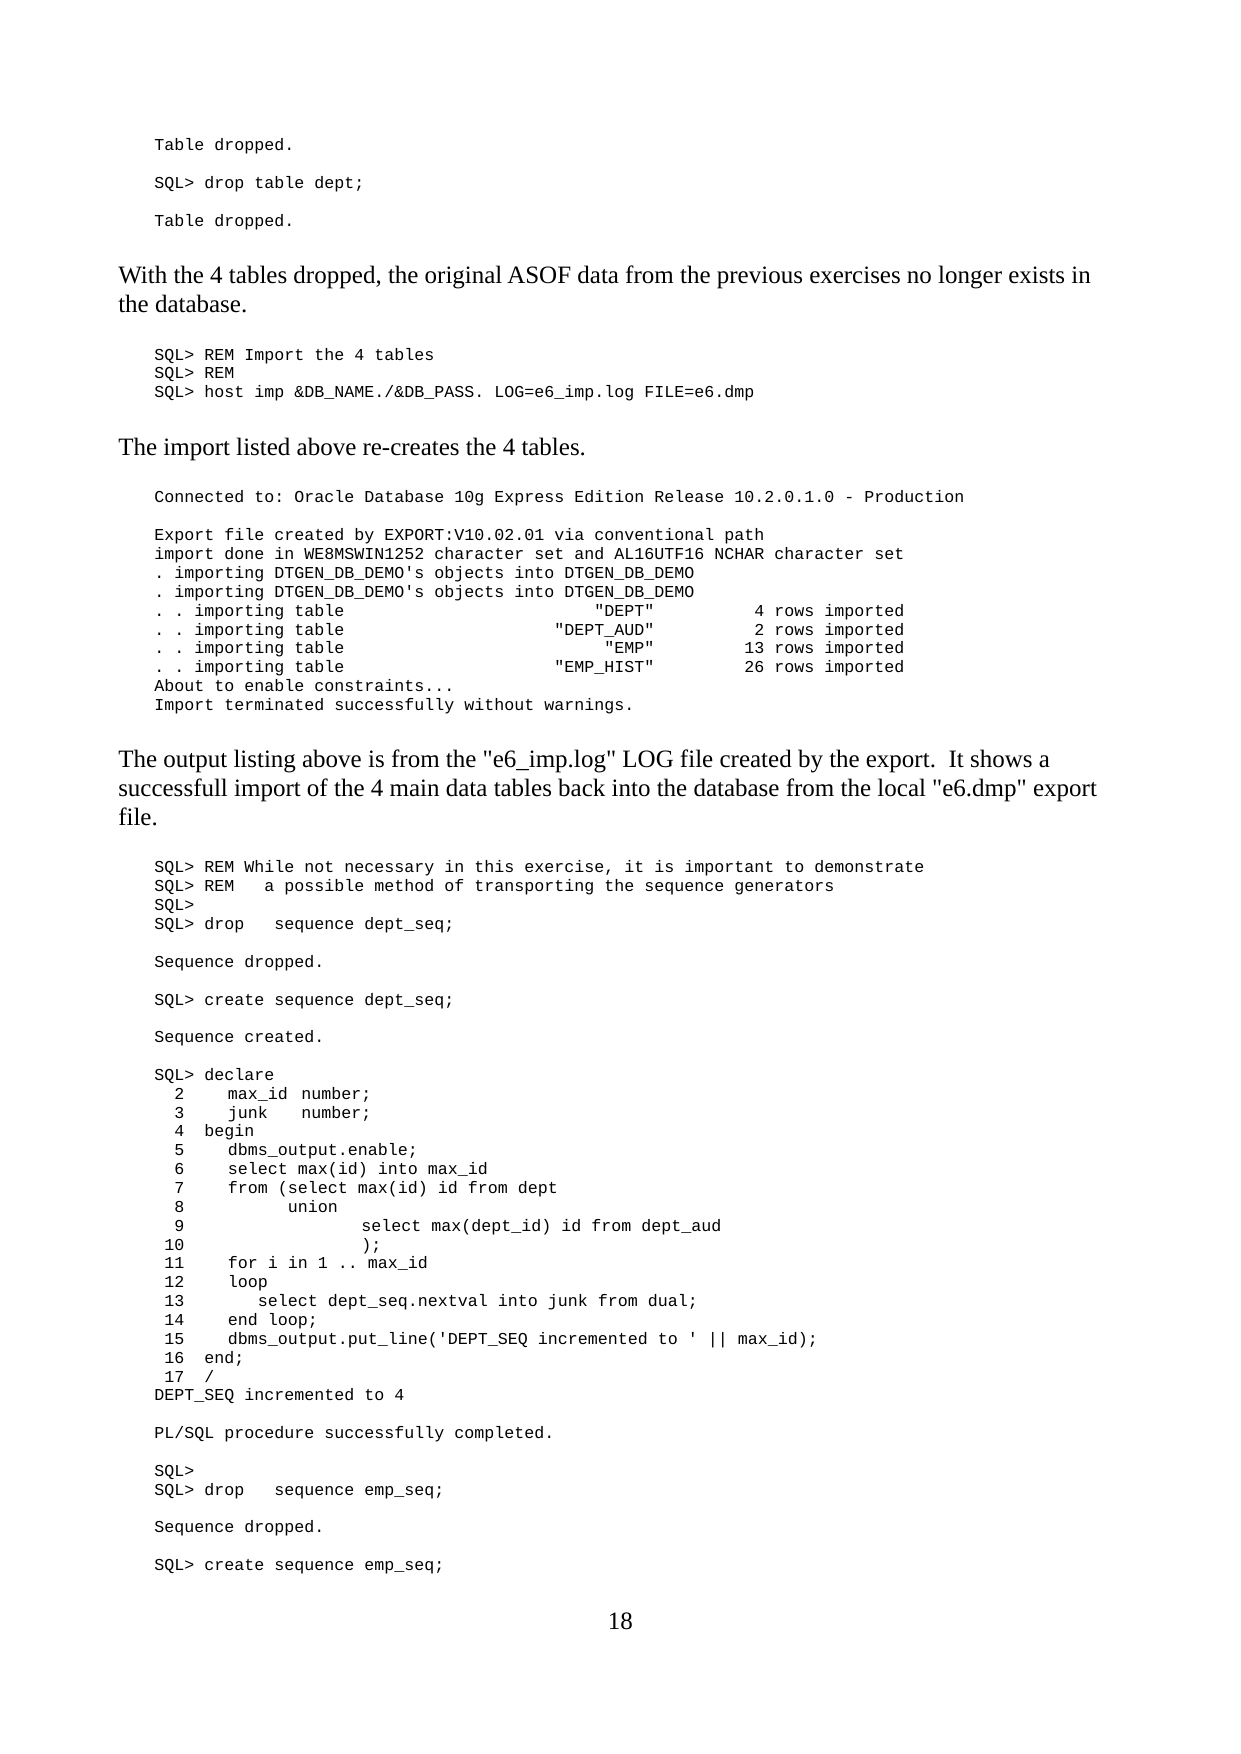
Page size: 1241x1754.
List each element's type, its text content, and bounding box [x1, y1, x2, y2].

text SQL> drop sequence emp_seq; [154, 1481, 1086, 1500]
text 6 select max(id) into max_id [154, 1161, 1086, 1179]
text . . importing table "EMP" 13 rows imported [154, 640, 1086, 659]
text PL/SQL procedure successfully completed. [154, 1425, 1086, 1443]
text 4 begin [154, 1123, 1086, 1142]
text SQL> REM [154, 365, 1086, 384]
text 17 / [154, 1368, 1086, 1387]
text 5 dbms_output.enable; [154, 1142, 1086, 1161]
text SQL> [154, 897, 1086, 916]
text 2 max_id number; [154, 1085, 1086, 1104]
text Table dropped. [154, 212, 1086, 231]
text 12 loop [154, 1274, 1086, 1293]
text SQL> drop sequence dept_seq; [154, 916, 1086, 934]
text . . importing table "DEPT_AUD" 2 rows imported [154, 621, 1086, 640]
text . importing DTGEN_DB_DEMO's objects into DTGEN_DB_DEMO [154, 564, 1086, 583]
text SQL> [154, 1462, 1086, 1481]
text Export file created by EXPORT:V10.02.01 via conventional path [154, 527, 1086, 546]
text SQL> REM Import the 4 tables [154, 346, 1086, 365]
text SQL> drop table dept; [154, 175, 1086, 193]
text DEPT_SEQ incremented to 4 [154, 1387, 1086, 1406]
text 9 select max(dept_id) id from dept_aud [154, 1217, 1086, 1236]
text import done in WE8MSWIN1252 character set and AL16UTF16 NCHAR character set [154, 546, 1086, 564]
text 10 ); [154, 1236, 1086, 1255]
text . . importing table "DEPT" 4 rows imported [154, 602, 1086, 621]
text Sequence created. [154, 1029, 1086, 1048]
text Table dropped. [154, 137, 1086, 156]
text 8 union [154, 1198, 1086, 1217]
text 11 for i in 1 .. max_id [154, 1255, 1086, 1274]
text With the 4 tables dropped, the original ASOF data from the previous exercises no longer exists in the database. [118, 260, 1122, 317]
text 16 end; [154, 1349, 1086, 1368]
text Import terminated successfully without warnings. [154, 696, 1086, 715]
text 14 end loop; [154, 1312, 1086, 1330]
text SQL> host imp &DB_NAME./&DB_PASS. LOG=e6_imp.log FILE=e6.dmp [154, 384, 1086, 403]
text Sequence dropped. [154, 953, 1086, 972]
text The output listing above is from the "e6_imp.log" LOG file created by the export. It shows a successfull import of the 4 main data tables back into the database from the local "e6.dmp" export file. [118, 744, 1122, 830]
text SQL> create sequence emp_seq; [154, 1557, 1086, 1576]
text . importing DTGEN_DB_DEMO's objects into DTGEN_DB_DEMO [154, 583, 1086, 602]
text 3 junk number; [154, 1104, 1086, 1123]
text SQL> declare [154, 1066, 1086, 1085]
text 7 from (select max(id) id from dept [154, 1179, 1086, 1198]
text 13 select dept_seq.nextval into junk from dual; [154, 1293, 1086, 1312]
text SQL> create sequence dept_seq; [154, 991, 1086, 1010]
text 15 dbms_output.put_line('DEPT_SEQ incremented to ' || max_id); [154, 1330, 1086, 1349]
text Sequence dropped. [154, 1519, 1086, 1538]
text SQL> REM a possible method of transporting the sequence generators [154, 878, 1086, 897]
text SQL> REM While not necessary in this exercise, it is important to demonstrate [154, 859, 1086, 878]
text About to enable constraints... [154, 678, 1086, 696]
text . . importing table "EMP_HIST" 26 rows imported [154, 659, 1086, 678]
text Connected to: Oracle Database 10g Express Edition Release 10.2.0.1.0 - Production [154, 489, 1086, 508]
text The import listed above re-creates the 4 tables. [118, 432, 1122, 460]
